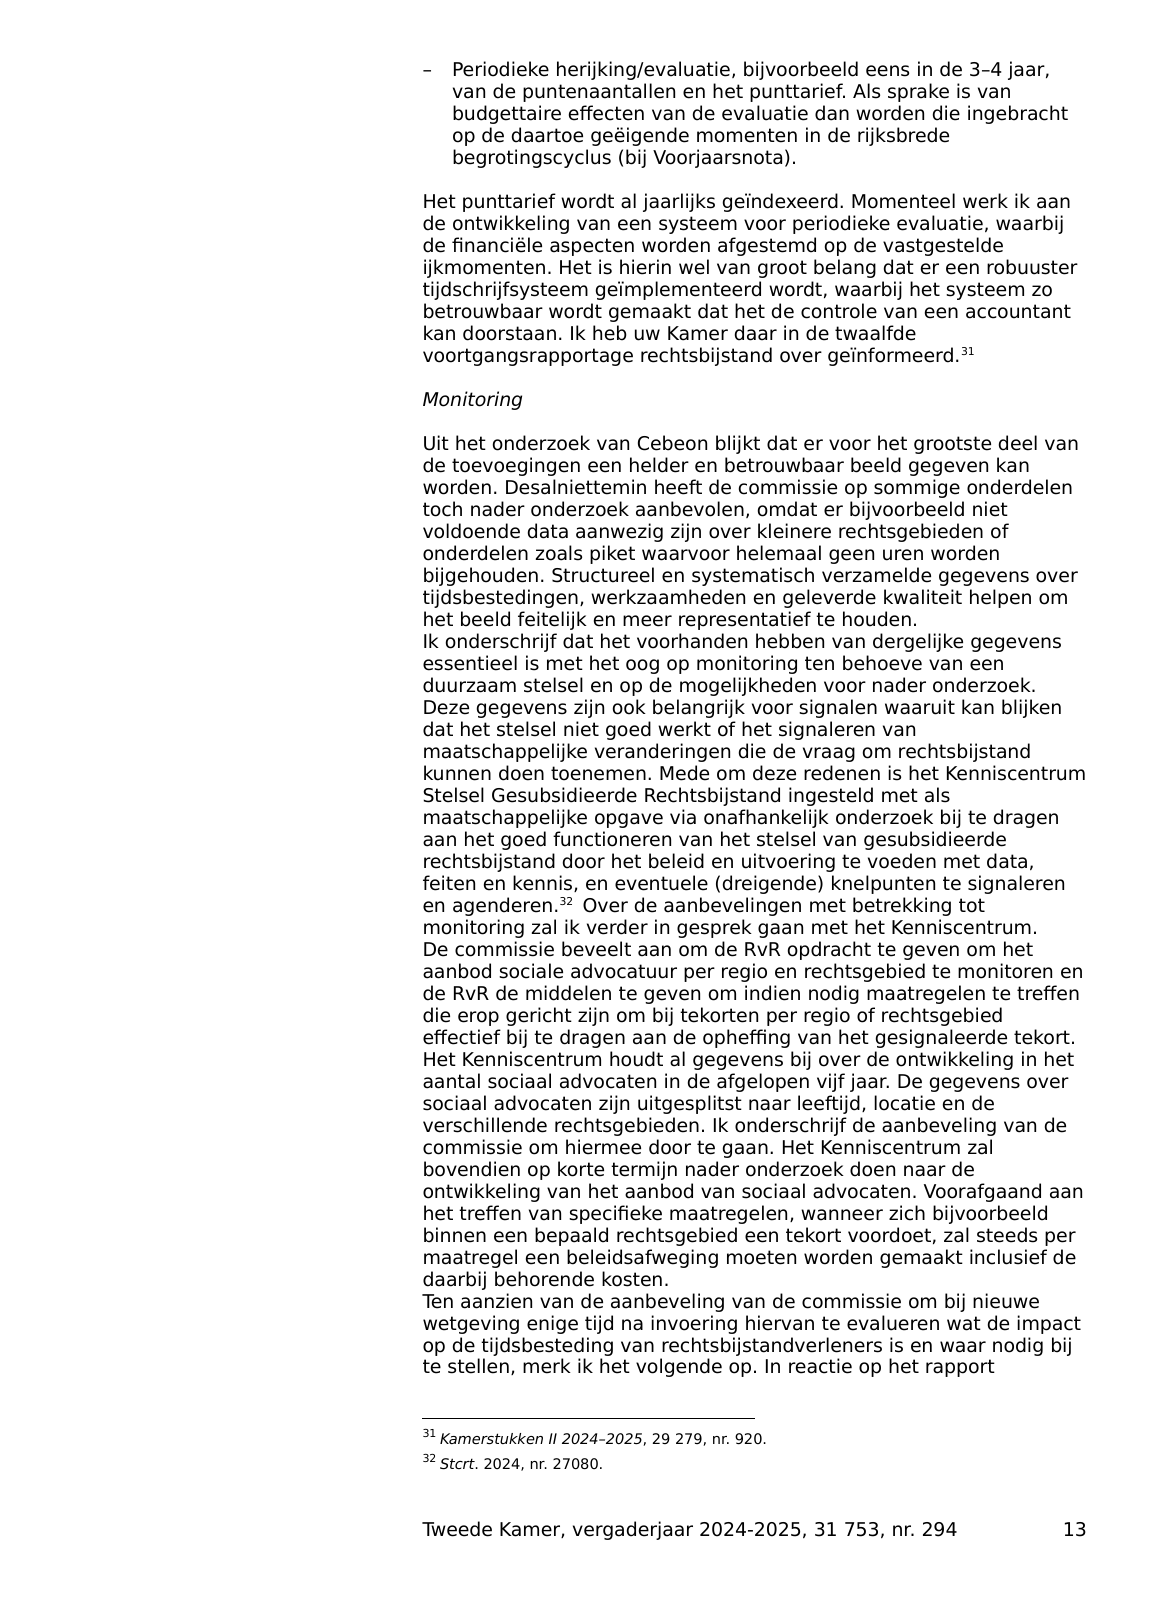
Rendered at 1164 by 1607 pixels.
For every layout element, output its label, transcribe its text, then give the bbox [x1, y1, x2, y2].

text – Periodieke herijking/evaluatie, bijvoorbeeld eens in de 3–4 jaar, van de puntenaantallen en het punttarief. Als sprake is van budgettaire effecten van de evaluatie dan worden die ingebracht op de daartoe geëigende momenten in de rijksbrede begrotingscyclus (bij Voorjaarsnota). [422, 59, 1087, 169]
text Kamerstukken II 2024–2025, 29 279, nr. 920. [422, 1427, 1087, 1449]
text Ik onderschrijf dat het voorhanden hebben van dergelijke gegevens essentieel is met het oog op monitoring ten behoeve van een duurzaam stelsel en op de mogelijkheden voor nader onderzoek. Deze gegevens zijn ook belangrijk voor signalen waaruit kan blijken dat het stelsel niet goed werkt of het signaleren van maatschappelijke veranderingen die de vraag om rechtsbijstand kunnen doen toenemen. Mede om deze redenen is het Kenniscentrum Stelsel Gesubsidieerde Rechtsbijstand ingesteld met als maatschappelijke opgave via onafhankelijk onderzoek bij te dragen aan het goed functioneren van het stelsel van gesubsidieerde rechtsbijstand door het beleid en uitvoering te voeden met data, feiten en kennis, en eventuele (dreigende) knelpunten te signaleren en agenderen. Over de aanbevelingen met betrekking tot monitoring zal ik verder in gesprek gaan met het Kenniscentrum. [422, 631, 1087, 939]
text De commissie beveelt aan om de RvR opdracht te geven om het aanbod sociale advocatuur per regio en rechtsgebied te monitoren en de RvR de middelen te geven om indien nodig maatregelen te treffen die erop gericht zijn om bij tekorten per regio of rechtsgebied effectief bij te dragen aan de opheffing van het gesignaleerde tekort. Het Kenniscentrum houdt al gegevens bij over de ontwikkeling in het aantal sociaal advocaten in de afgelopen vijf jaar. De gegevens over sociaal advocaten zijn uitgesplitst naar leeftijd, locatie en de verschillende rechtsgebieden. Ik onderschrijf de aanbeveling van de commissie om hiermee door te gaan. Het Kenniscentrum zal bovendien op korte termijn nader onderzoek doen naar de ontwikkeling van het aanbod van sociaal advocaten. Voorafgaand aan het treffen van specifieke maatregelen, wanneer zich bijvoorbeeld binnen een bepaald rechtsgebied een tekort voordoet, zal steeds per maatregel een beleidsafweging moeten worden gemaakt inclusief de daarbij behorende kosten. [422, 939, 1087, 1291]
text Stcrt. 2024, nr. 27080. [422, 1452, 1087, 1474]
text Het punttarief wordt al jaarlijks geïndexeerd. Momenteel werk ik aan de ontwikkeling van een systeem voor periodieke evaluatie, waarbij de financiële aspecten worden afgestemd op de vastgestelde ijkmomenten. Het is hierin wel van groot belang dat er een robuuster tijdschrijfsysteem geïmplementeerd wordt, waarbij het systeem zo betrouwbaar wordt gemaakt dat het de controle van een accountant kan doorstaan. Ik heb uw Kamer daar in de twaalfde voortgangsrapportage rechtsbijstand over geïnformeerd. [422, 191, 1087, 367]
subtitle Monitoring [422, 389, 1087, 411]
text Ten aanzien van de aanbeveling van de commissie om bij nieuwe wetgeving enige tijd na invoering hiervan te evalueren wat de impact op de tijdsbesteding van rechtsbijstandverleners is en waar nodig bij te stellen, merk ik het volgende op. In reactie op het rapport [422, 1291, 1087, 1378]
text Uit het onderzoek van Cebeon blijkt dat er voor het grootste deel van de toevoegingen een helder en betrouwbaar beeld gegeven kan worden. Desalniettemin heeft de commissie op sommige onderdelen toch nader onderzoek aanbevolen, omdat er bijvoorbeeld niet voldoende data aanwezig zijn over kleinere rechtsgebieden of onderdelen zoals piket waarvoor helemaal geen uren worden bijgehouden. Structureel en systematisch verzamelde gegevens over tijdsbestedingen, werkzaamheden en geleverde kwaliteit helpen om het beeld feitelijk en meer representatief te houden. [422, 433, 1087, 631]
